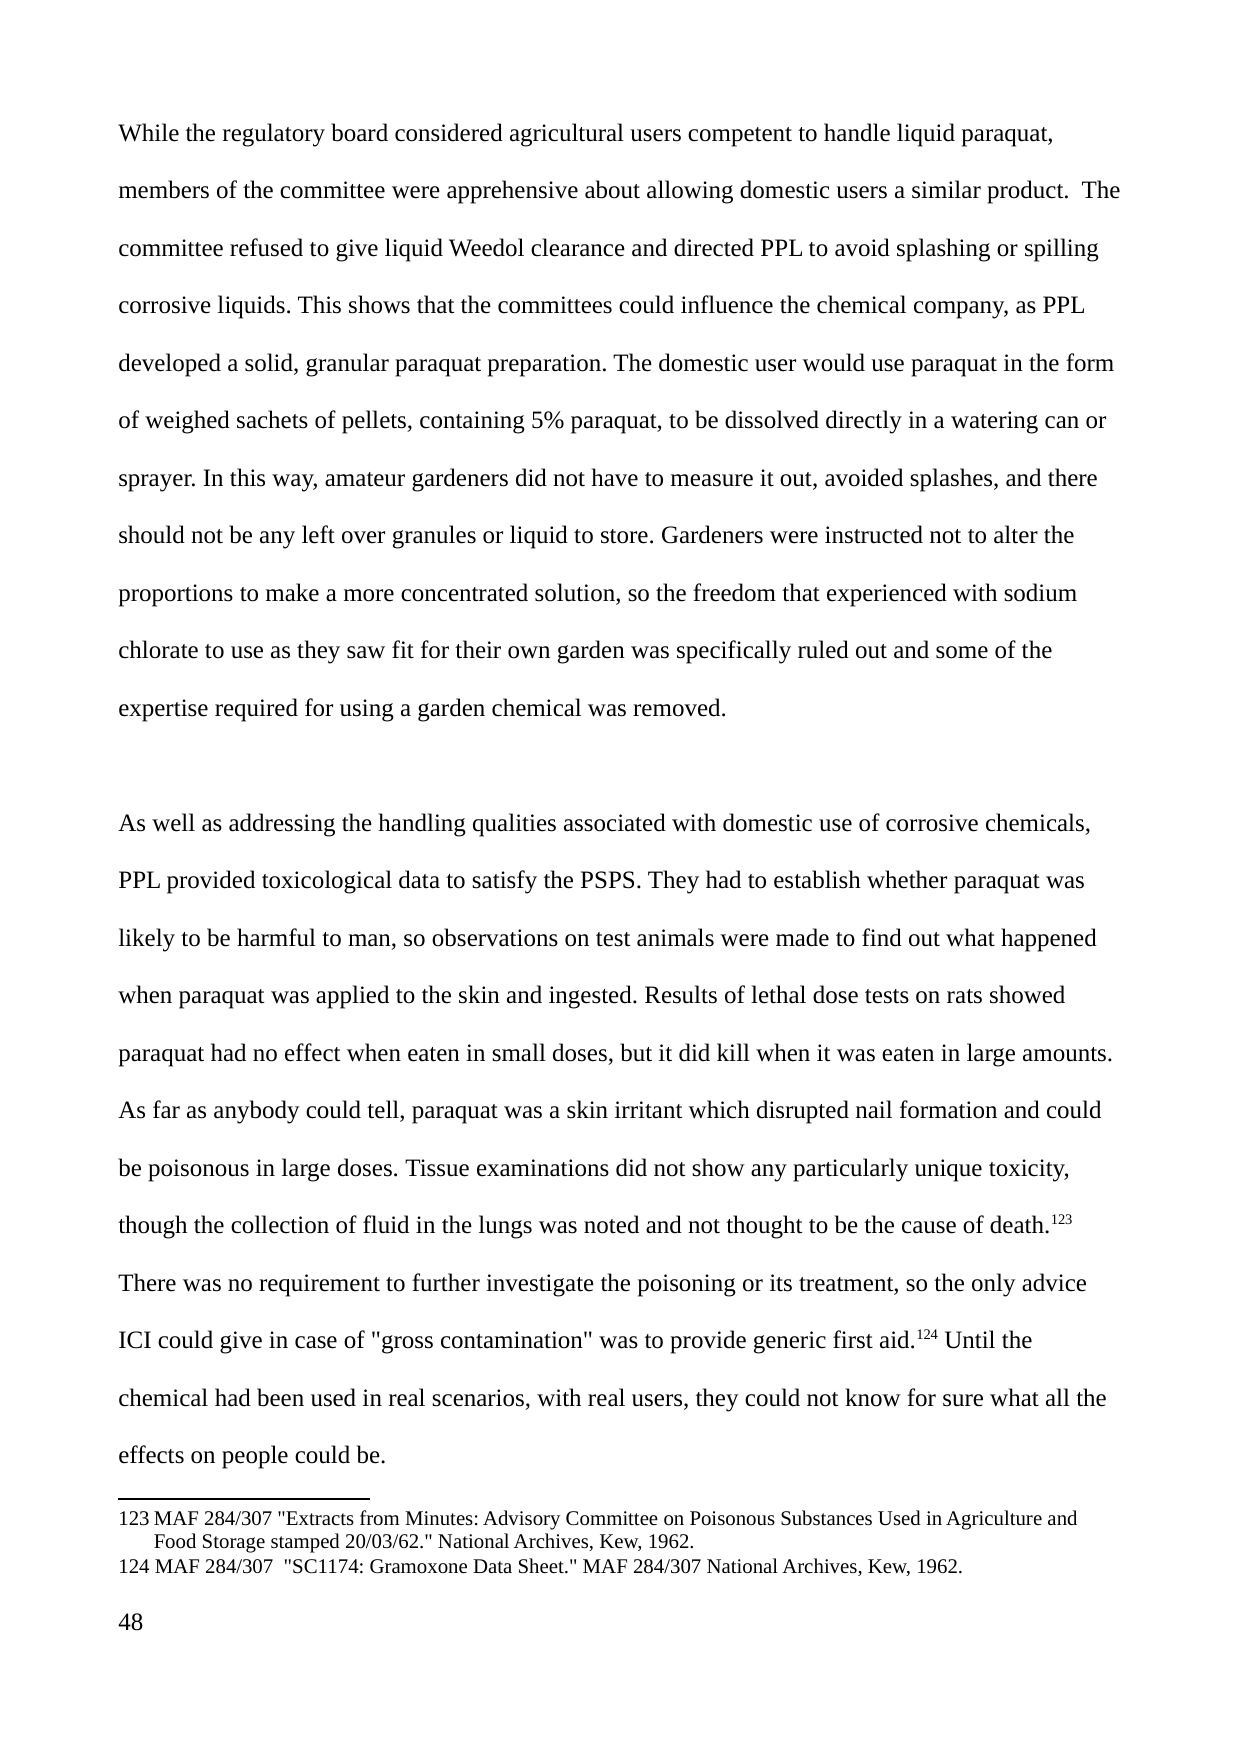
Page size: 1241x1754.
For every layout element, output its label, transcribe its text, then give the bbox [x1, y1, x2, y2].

text MAF 284/307 "Extracts from Minutes: Advisory Committee on Poisonous Substances Used in Agriculture and Food Storage stamped 20/03/62." National Archives, Kew, 1962. [118, 1505, 1122, 1553]
text As well as addressing the handling qualities associated with domestic use of corrosive chemicals, PPL provided toxicological data to satisfy the PSPS. They had to establish whether paraquat was likely to be harmful to man, so observations on test animals were made to find out what happened when paraquat was applied to the skin and ingested. Results of lethal dose tests on rats showed paraquat had no effect when eaten in small doses, but it did kill when it was eaten in large amounts. As far as anybody could tell, paraquat was a skin irritant which disrupted nail formation and could be poisonous in large doses. Tissue examinations did not show any particularly unique toxicity, though the collection of fluid in the lungs was noted and not thought to be the cause of death. There was no requirement to further investigate the poisoning or its treatment, so the only advice ICI could give in case of "gross contamination" was to provide generic first aid. Until the chemical had been used in real scenarios, with real users, they could not know for sure what all the effects on people could be. [118, 808, 1122, 1469]
text While the regulatory board considered agricultural users competent to handle liquid paraquat, members of the committee were apprehensive about allowing domestic users a similar product. The committee refused to give liquid Weedol clearance and directed PPL to avoid splashing or spilling corrosive liquids. This shows that the committees could influence the chemical company, as PPL developed a solid, granular paraquat preparation. The domestic user would use paraquat in the form of weighed sachets of pellets, containing 5% paraquat, to be dissolved directly in a watering can or sprayer. In this way, amateur gardeners did not have to measure it out, avoided splashes, and there should not be any left over granules or liquid to store. Gardeners were instructed not to alter the proportions to make a more concentrated solution, so the freedom that experienced with sodium chlorate to use as they saw fit for their own garden was specifically ruled out and some of the expertise required for using a garden chemical was removed. [118, 118, 1122, 722]
text MAF 284/307 "SC1174: Gramoxone Data Sheet." MAF 284/307 National Archives, Kew, 1962. [118, 1553, 1122, 1578]
